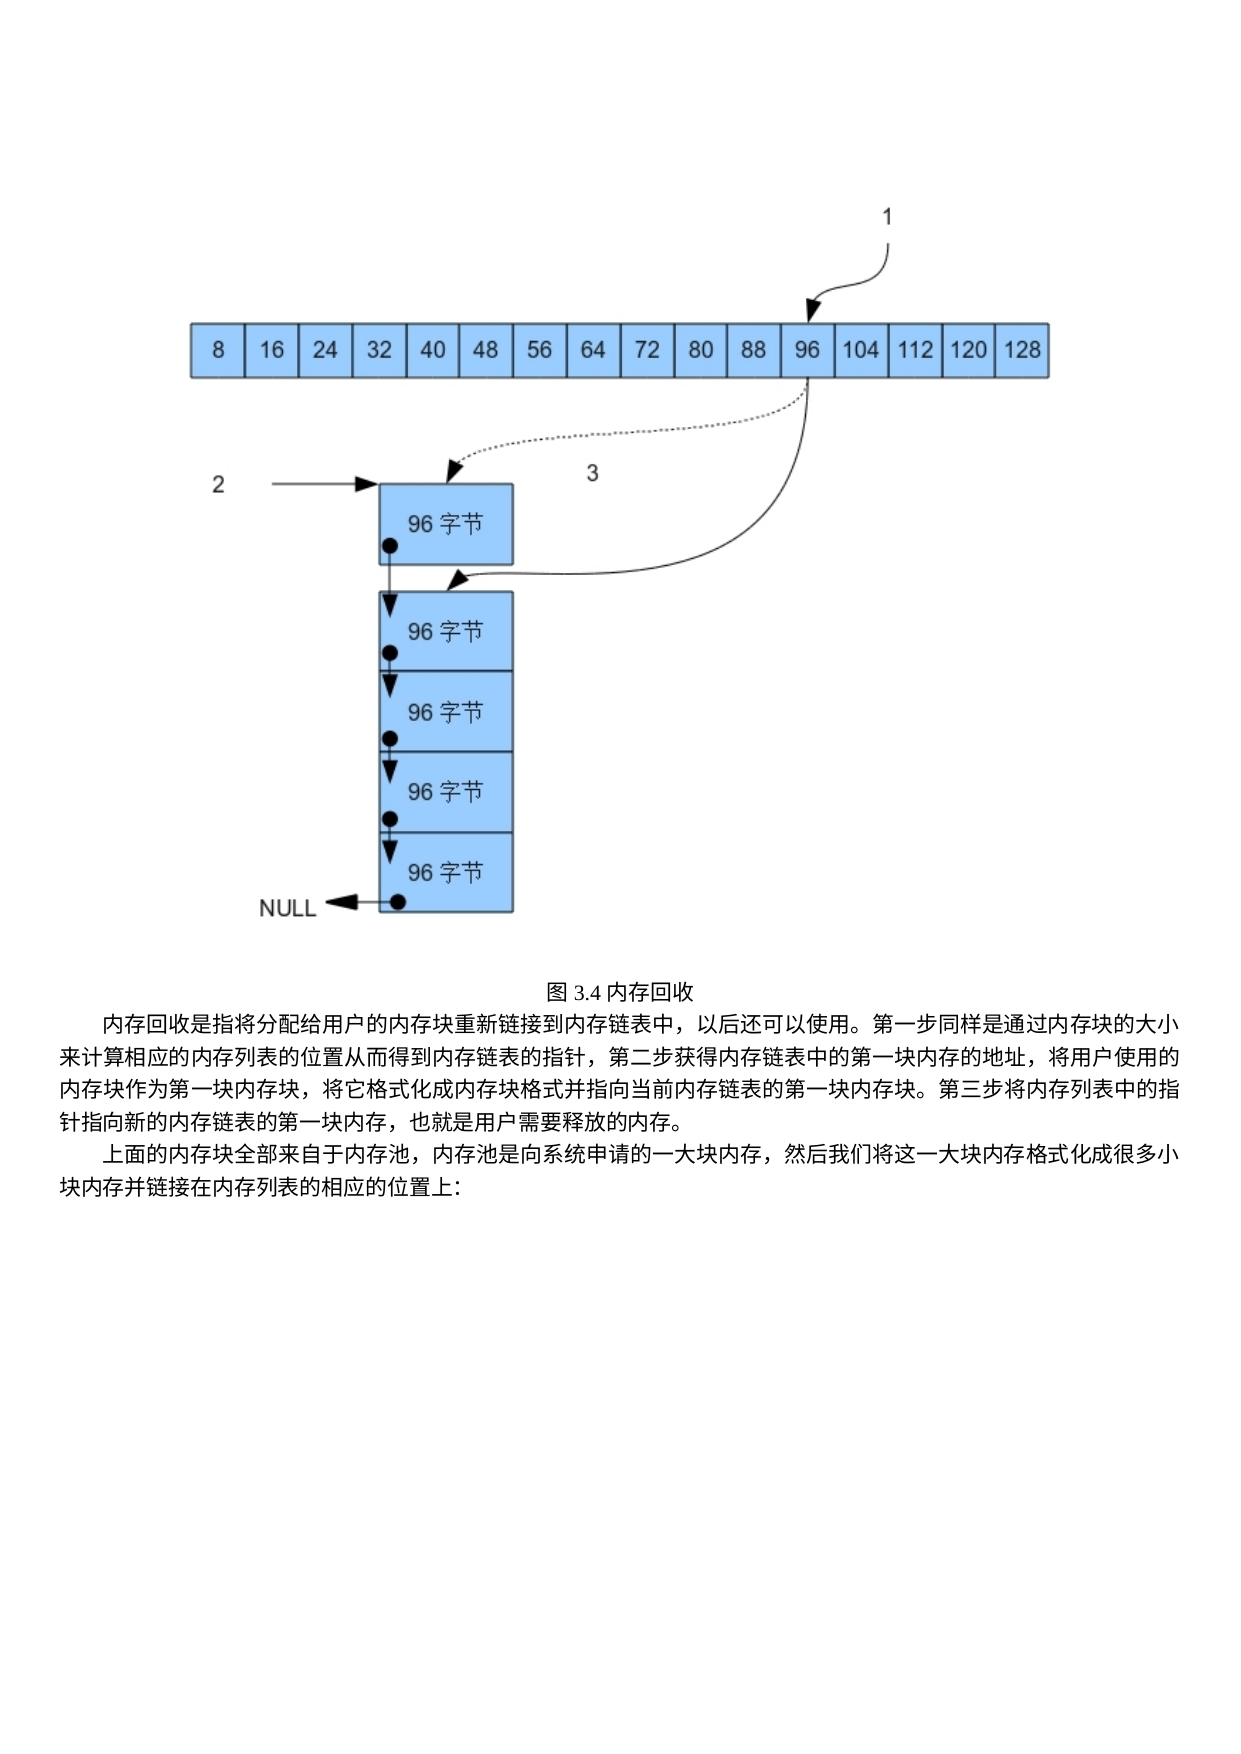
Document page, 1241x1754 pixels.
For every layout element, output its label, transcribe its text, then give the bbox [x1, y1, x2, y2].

picture [58, 161, 1182, 952]
text 内存回收是指将分配给用户的内存块重新链接到内存链表中，以后还可以使用。第一步同样是通过内存块的大小来计算相应的内存列表的位置从而得到内存链表的指针，第二步获得内存链表中的第一块内存的地址，将用户使用的内存块作为第一块内存块，将它格式化成内存块格式并指向当前内存链表的第一块内存块。第三步将内存列表中的指针指向新的内存链表的第一块内存，也就是用户需要释放的内存。 [59, 1007, 1181, 1137]
text 图 3.4 内存回收 [59, 952, 1181, 1007]
text 上面的内存块全部来自于内存池，内存池是向系统申请的一大块内存，然后我们将这一大块内存格式化成很多小块内存并链接在内存列表的相应的位置上： [59, 1137, 1181, 1202]
